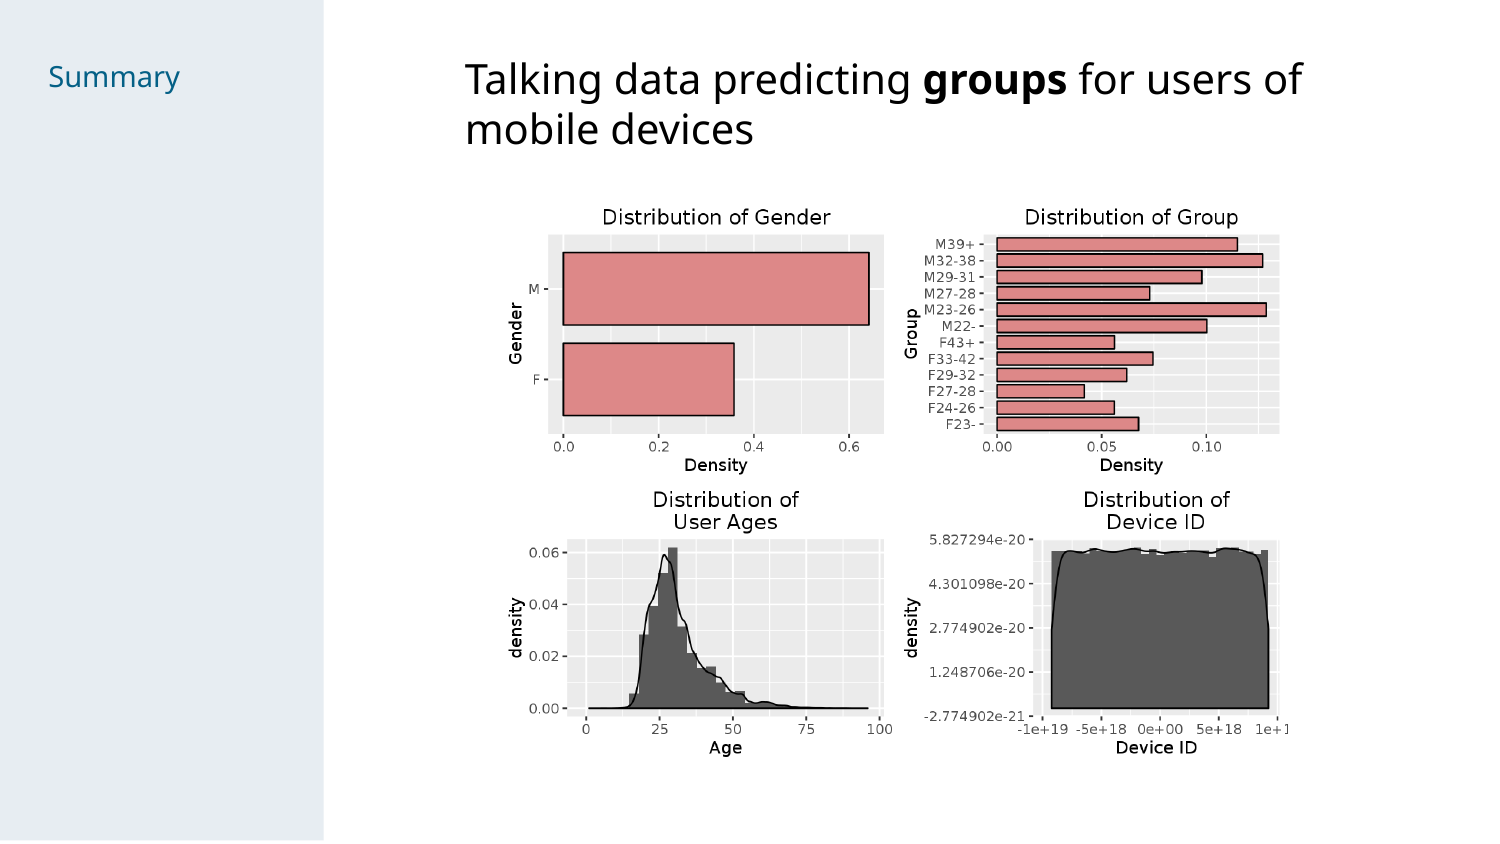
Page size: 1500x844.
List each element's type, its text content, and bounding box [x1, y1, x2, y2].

text_box Summary [33, 50, 292, 101]
text_box Talking data predicting groups for users of mobile devices [450, 45, 1413, 844]
picture [497, 200, 1288, 765]
text_box [0, 0, 324, 841]
